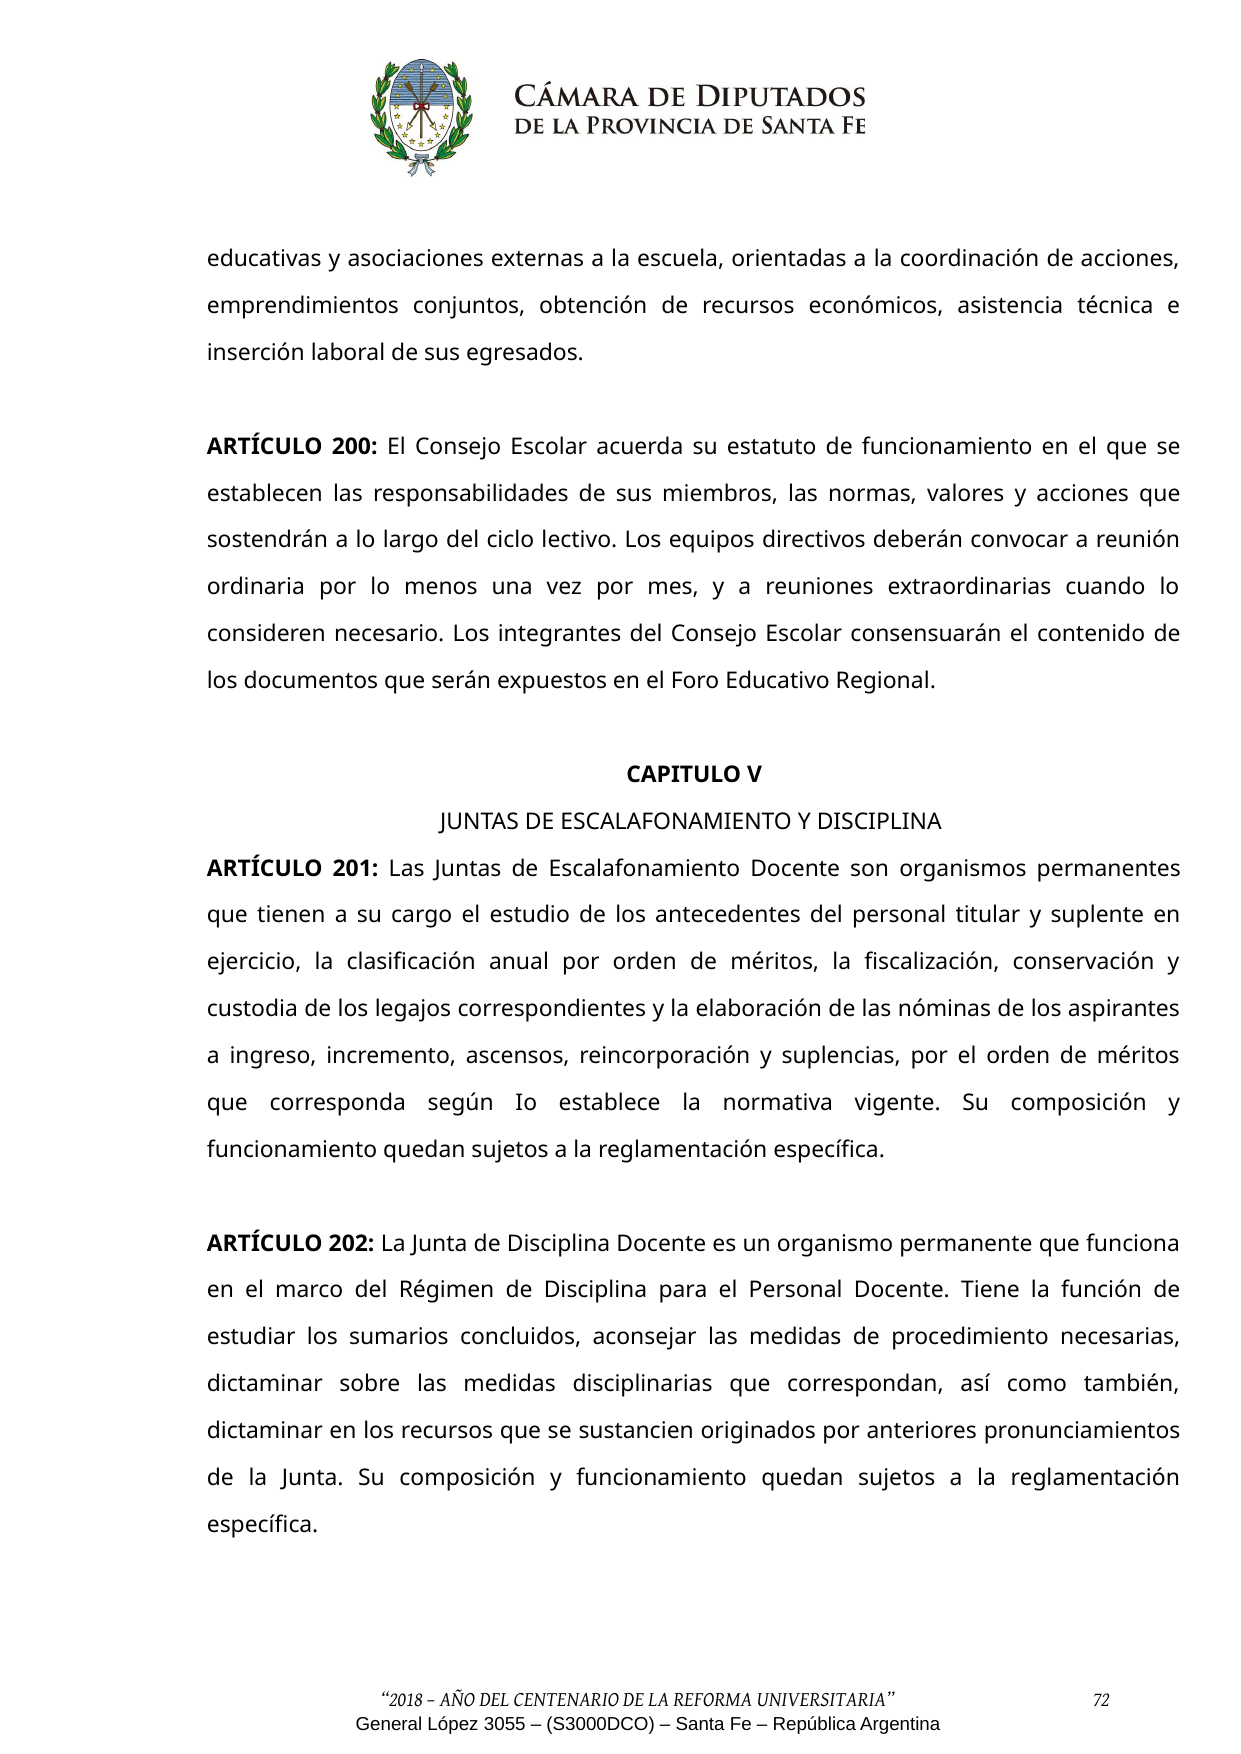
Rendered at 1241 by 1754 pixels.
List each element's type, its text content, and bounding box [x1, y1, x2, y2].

list educativas y asociaciones externas a la escuela, orientadas a la coordinación de acciones, emprendimientos conjuntos, obtención de recursos económicos, asistencia técnica e inserción laboral de sus egresados. [207, 242, 1181, 367]
text JUNTAS DE ESCALAFONAMIENTO Y DISCIPLINA [207, 805, 1181, 836]
picture [370, 59, 866, 181]
text ARTÍCULO 200: El Consejo Escolar acuerda su estatuto de funcionamiento en el que se establecen las responsabilidades de sus miembros, las normas, valores y acciones que sostendrán a lo largo del ciclo lectivo. Los equipos directivos deberán convocar a reunión ordinaria por lo menos una vez por mes, y a reuniones extraordinarias cuando lo consideren necesario. Los integrantes del Consejo Escolar consensuarán el contenido de los documentos que serán expuestos en el Foro Educativo Regional. [207, 430, 1181, 695]
text ARTÍCULO 202: La Junta de Disciplina Docente es un organismo permanente que funciona en el marco del Régimen de Disciplina para el Personal Docente. Tiene la función de estudiar los sumarios concluidos, aconsejar las medidas de procedimiento necesarias, dictaminar sobre las medidas disciplinarias que correspondan, así como también, dictaminar en los recursos que se sustancien originados por anteriores pronunciamientos de la Junta. Su composición y funcionamiento quedan sujetos a la reglamentación específica. [207, 1227, 1181, 1539]
text CAPITULO V [207, 758, 1181, 789]
text ARTÍCULO 201: Las Juntas de Escalafonamiento Docente son organismos permanentes que tienen a su cargo el estudio de los antecedentes del personal titular y suplente en ejercicio, la clasificación anual por orden de méritos, la fiscalización, conservación y custodia de los legajos correspondientes y la elaboración de las nóminas de los aspirantes a ingreso, incremento, ascensos, reincorporación y suplencias, por el orden de méritos que corresponda según Io establece la normativa vigente. Su composición y funcionamiento quedan sujetos a la reglamentación específica. [207, 852, 1181, 1164]
